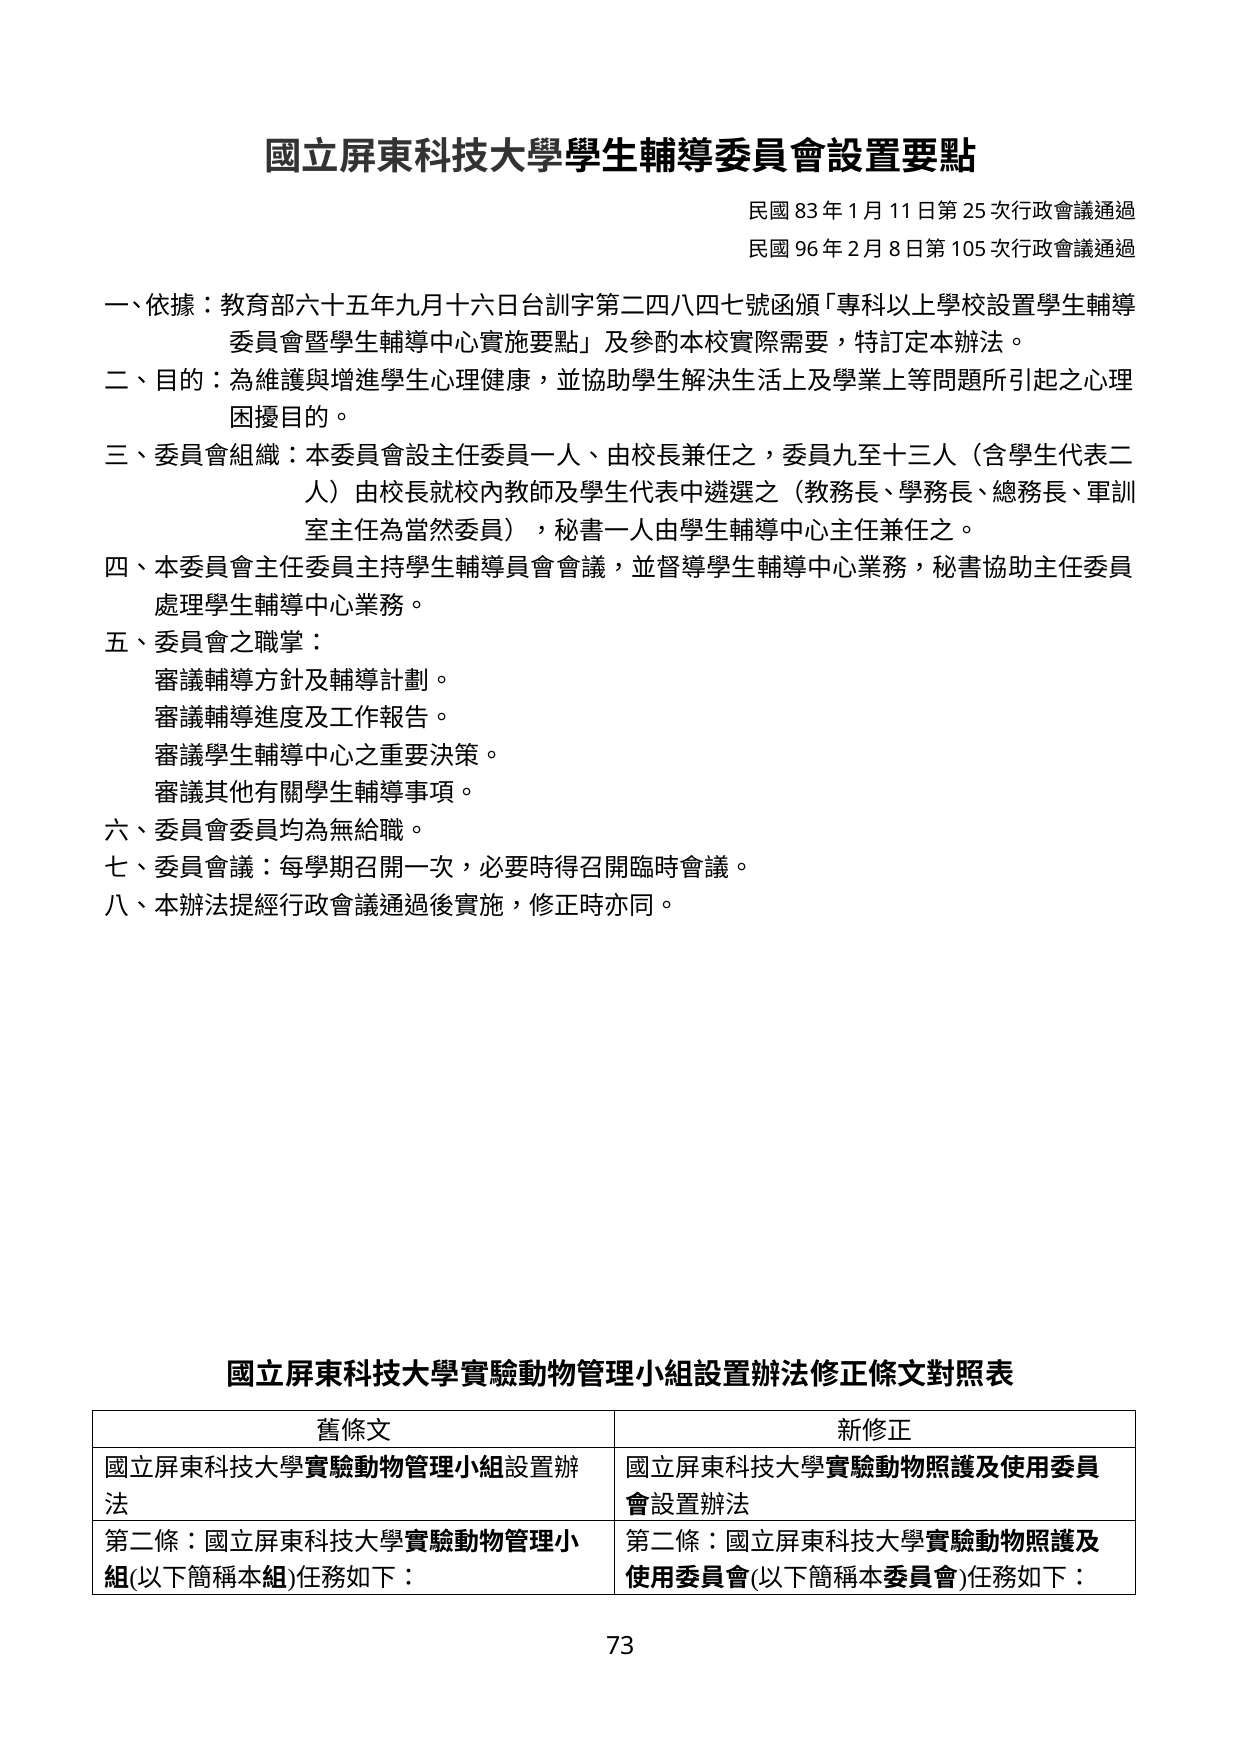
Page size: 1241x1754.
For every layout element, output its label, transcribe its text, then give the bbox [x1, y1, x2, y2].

text 七、委員會議：每學期召開一次，必要時得召開臨時會議。 [104, 847, 1136, 884]
table_header 新修正 [615, 1411, 1135, 1447]
text 審議其他有關學生輔導事項。 [104, 772, 1136, 809]
text 審議輔導方針及輔導計劃。 [104, 659, 1136, 697]
table_cell 國立屏東科技大學實驗動物照護及使用委員會設置辦法 [615, 1448, 1135, 1520]
text 一、依據：教育部六十五年九月十六日台訓字第二四八四七號函頒「專科以上學校設置學生輔導委員會暨學生輔導中心實施要點」及參酌本校實際需要，特訂定本辦法。 [104, 284, 1136, 359]
text 五、委員會之職掌： [104, 622, 1136, 659]
text 六、委員會委員均為無給職。 [104, 809, 1136, 847]
text 民國83年1月11日第25次行政會議通過 [104, 191, 1136, 228]
text 三、委員會組織：本委員會設主任委員一人、由校長兼任之，委員九至十三人（含學生代表二人）由校長就校內教師及學生代表中遴選之（教務長、學務長、總務長、軍訓室主任為當然委員），秘書一人由學生輔導中心主任兼任之。 [104, 434, 1136, 547]
text 審議學生輔導中心之重要決策。 [104, 734, 1136, 772]
text 民國96年2月8日第105次行政會議通過 [104, 228, 1136, 266]
text 國立屏東科技大學學生輔導委員會設置要點 [104, 116, 1136, 191]
table_cell 第二條：國立屏東科技大學實驗動物照護及使用委員會(以下簡稱本委員會)任務如下： [615, 1521, 1135, 1594]
table_header 舊條文 [93, 1411, 614, 1447]
text 二、目的：為維護與增進學生心理健康，並協助學生解決生活上及學業上等問題所引起之心理困擾目的。 [104, 359, 1136, 434]
table_cell 國立屏東科技大學實驗動物管理小組設置辦法 [93, 1448, 614, 1520]
table_cell 第二條：國立屏東科技大學實驗動物管理小組(以下簡稱本組)任務如下： [93, 1521, 614, 1594]
text 國立屏東科技大學實驗動物管理小組設置辦法修正條文對照表 [104, 1334, 1136, 1409]
text 審議輔導進度及工作報告。 [104, 697, 1136, 734]
text 八、本辦法提經行政會議通過後實施，修正時亦同。 [104, 884, 1136, 922]
text 四、本委員會主任委員主持學生輔導員會會議，並督導學生輔導中心業務，秘書協助主任委員處理學生輔導中心業務。 [104, 547, 1136, 622]
